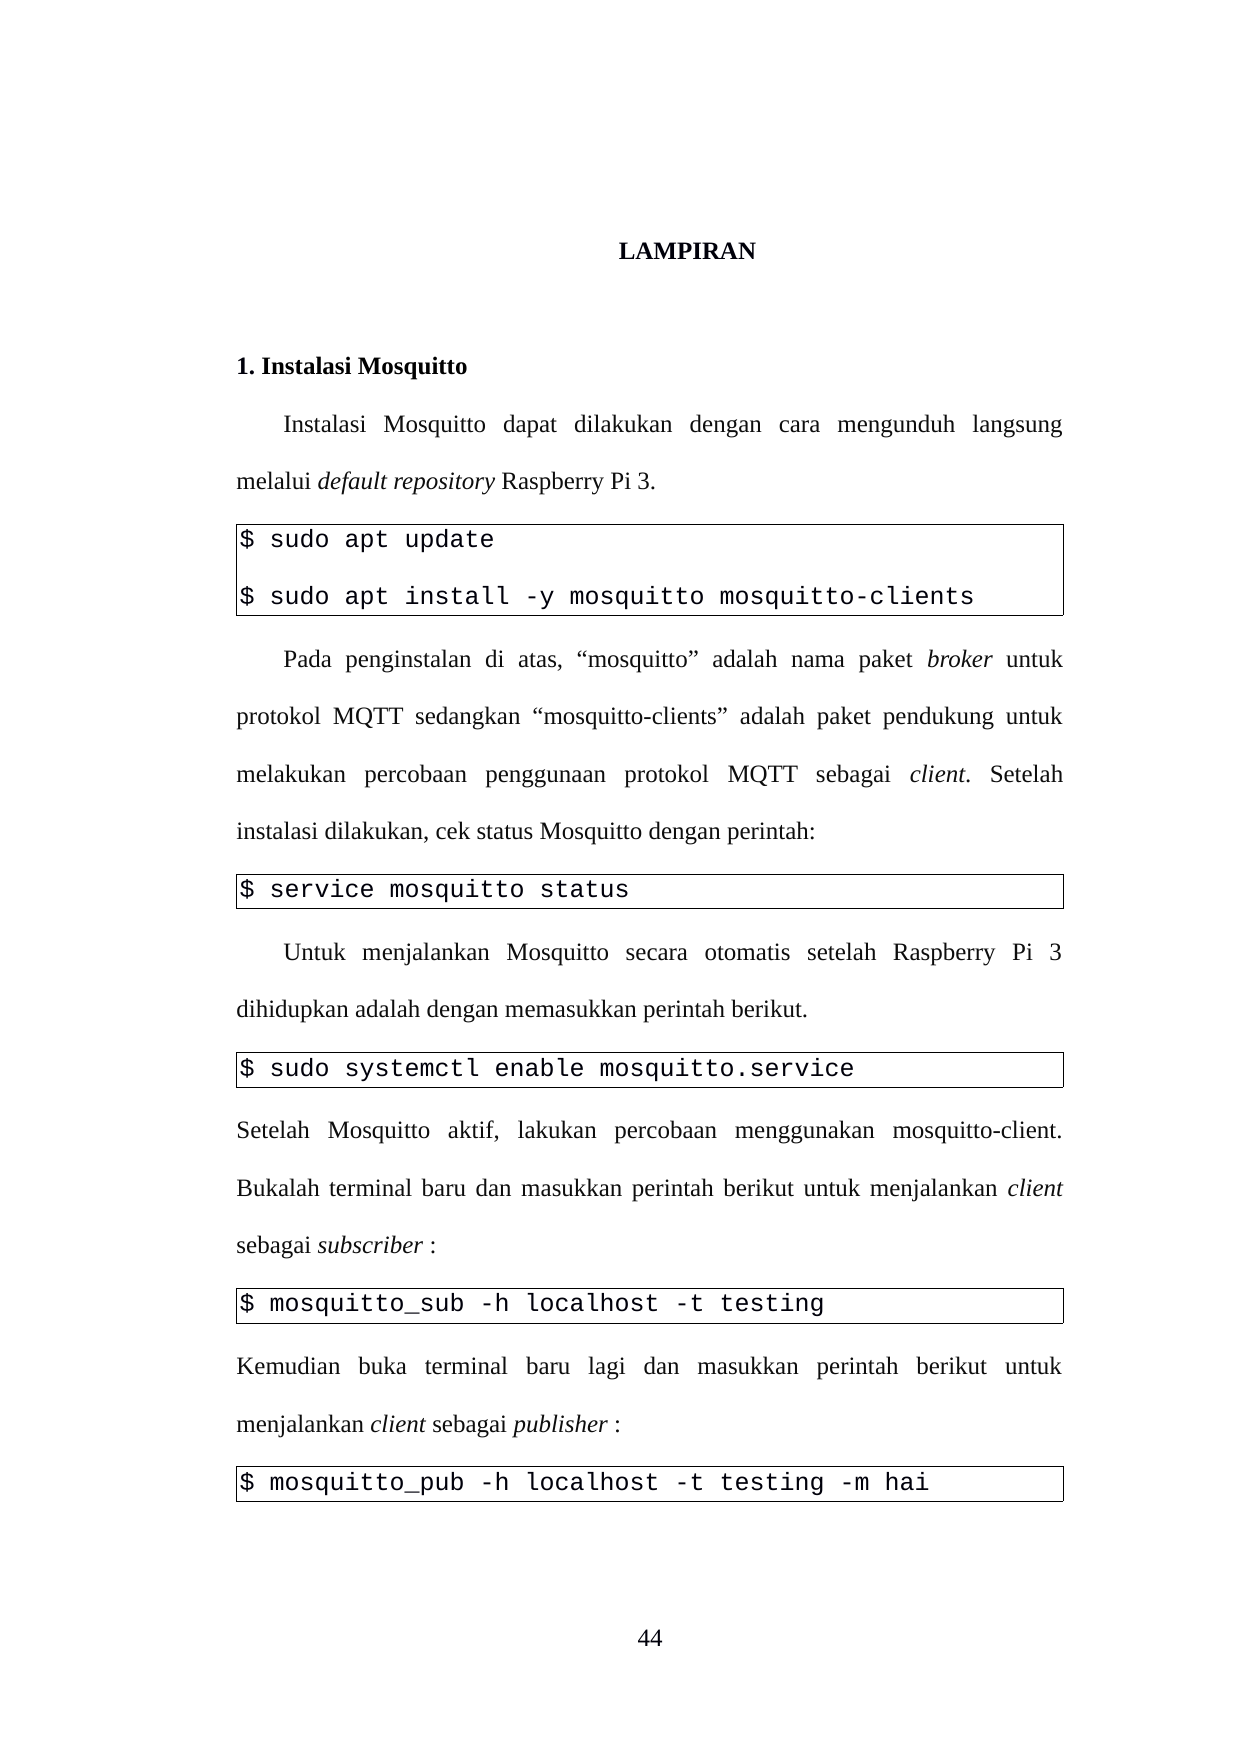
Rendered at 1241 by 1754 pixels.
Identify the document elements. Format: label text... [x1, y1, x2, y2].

table_header $ mosquitto_sub -h localhost -t testing [237, 1289, 1063, 1322]
table_header $ sudo systemctl enable mosquitto.service [237, 1053, 1063, 1087]
subtitle LAMPIRAN [311, 236, 1063, 265]
text Instalasi Mosquitto dapat dilakukan dengan cara mengunduh langsung melalui default repository Raspberry Pi 3. [236, 409, 1063, 495]
text Pada penginstalan di atas, “mosquitto” adalah nama paket broker untuk protokol MQTT sedangkan “mosquitto-clients” adalah paket pendukung untuk melakukan percobaan penggunaan protokol MQTT sebagai client. Setelah instalasi dilakukan, cek status Mosquitto dengan perintah: [236, 644, 1063, 845]
text Setelah Mosquitto aktif, lakukan percobaan menggunakan mosquitto-client. Bukalah terminal baru dan masukkan perintah berikut untuk menjalankan client sebagai subscriber : [236, 1115, 1063, 1259]
table_header $ service mosquitto status [237, 875, 1063, 908]
table_header $ mosquitto_pub -h localhost -t testing -m hai [237, 1467, 1063, 1501]
subtitle 1. Instalasi Mosquitto [236, 351, 1063, 380]
table_header $ sudo apt update $ sudo apt install -y mosquitto mosquitto-clients [237, 525, 1063, 615]
text Kemudian buka terminal baru lagi dan masukkan perintah berikut untuk menjalankan client sebagai publisher : [236, 1351, 1063, 1437]
text Untuk menjalankan Mosquitto secara otomatis setelah Raspberry Pi 3 dihidupkan adalah dengan memasukkan perintah berikut. [236, 937, 1063, 1023]
